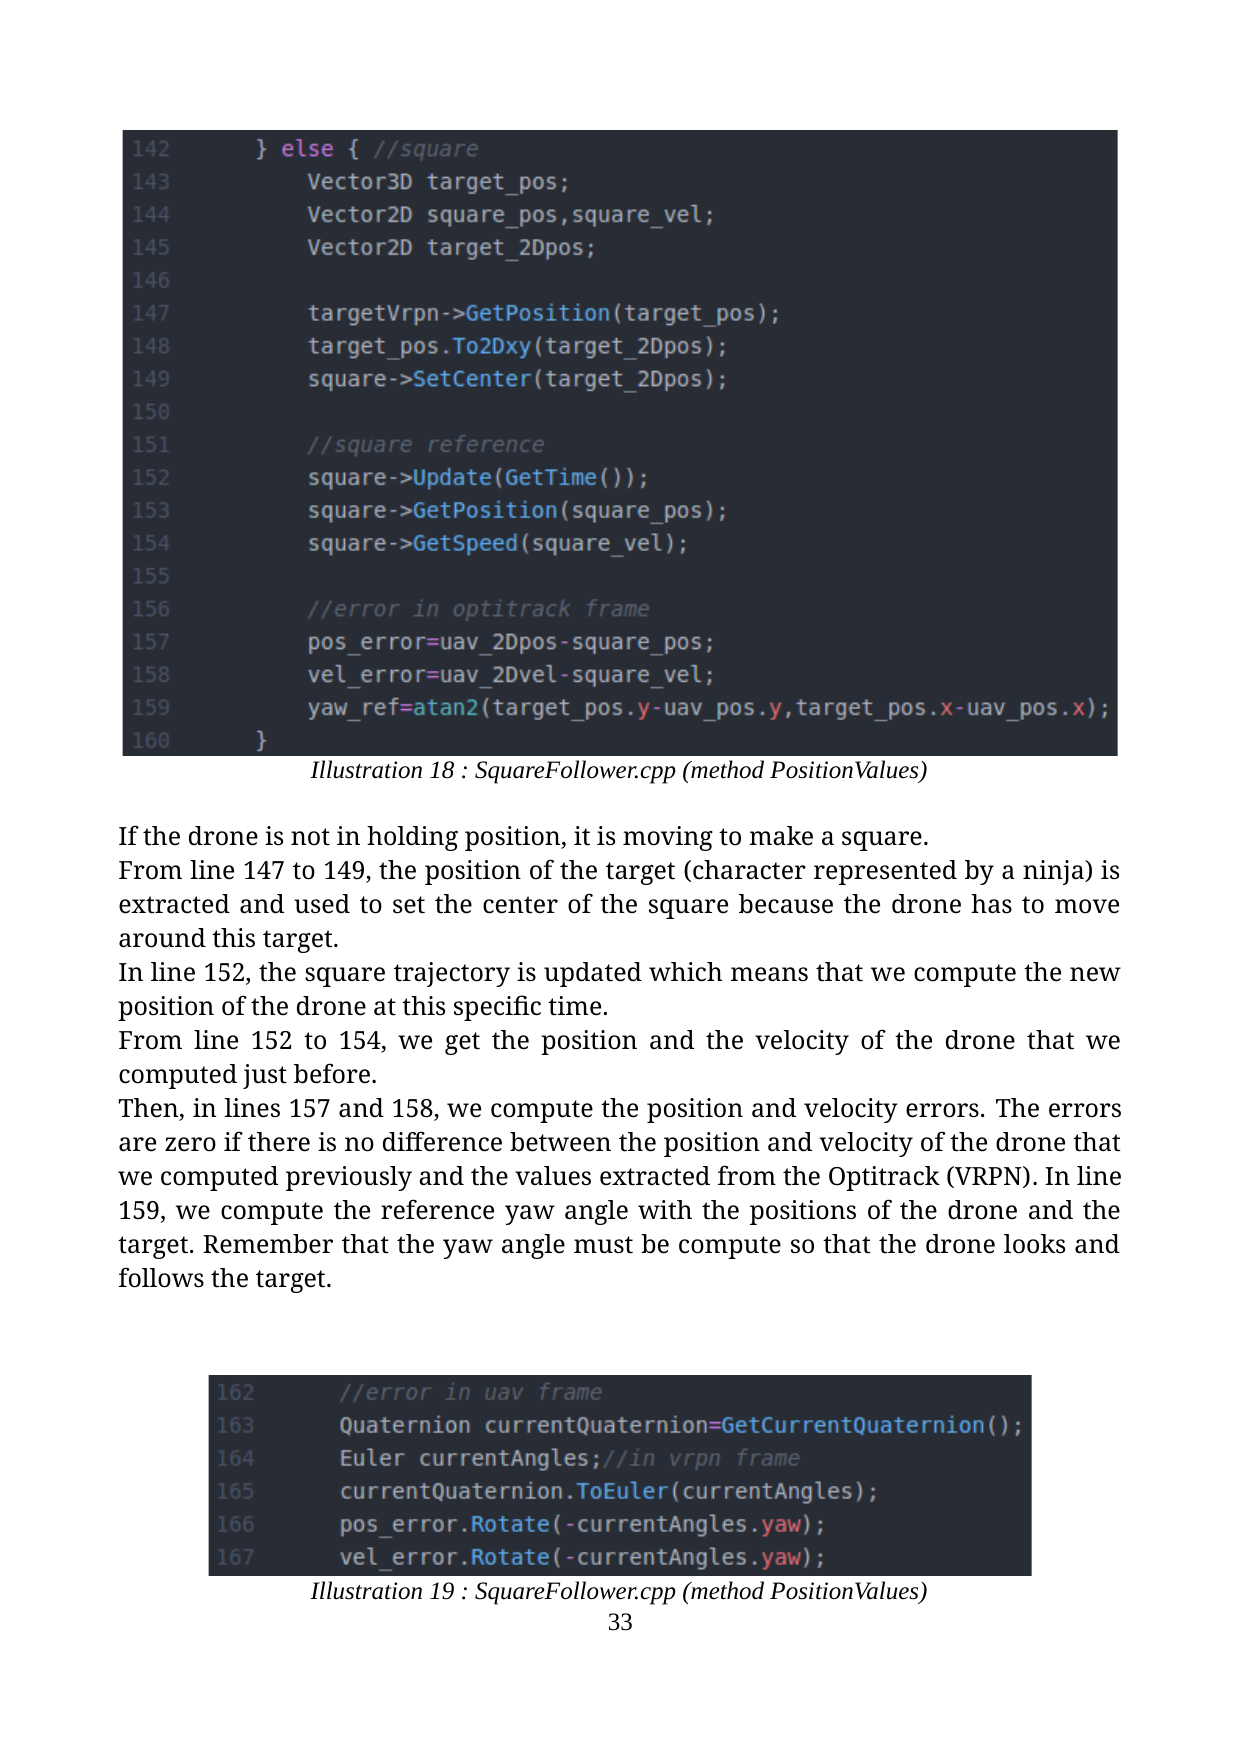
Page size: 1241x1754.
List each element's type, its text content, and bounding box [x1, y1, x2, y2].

text In line 152, the square trajectory is updated which means that we compute the new position of the drone at this specific time. [118, 954, 1122, 1023]
text From line 152 to 154, we get the position and the velocity of the drone that we computed just before. [118, 1023, 1122, 1091]
text Then, in lines 157 and 158, we compute the position and velocity errors. The errors are zero if there is no difference between the position and velocity of the drone that we computed previously and the values extracted from the Optitrack (VRPN). In line 159, we compute the reference yaw angle with the positions of the drone and the target. Remember that the yaw angle must be compute so that the drone looks and follows the target. [118, 1091, 1122, 1295]
text From line 147 to 149, the position of the target (character represented by a ninja) is extracted and used to set the center of the square because the drone has to move around this target. [118, 852, 1122, 954]
text Illustration 19 : SquareFollower.cpp (method PositionValues) [208, 1576, 1032, 1604]
picture [208, 1375, 1032, 1576]
text Illustration 18 : SquareFollower.cpp (method PositionValues) [123, 756, 1118, 784]
picture [122, 130, 1118, 756]
text If the drone is not in holding position, it is moving to make a square. [118, 818, 1122, 852]
